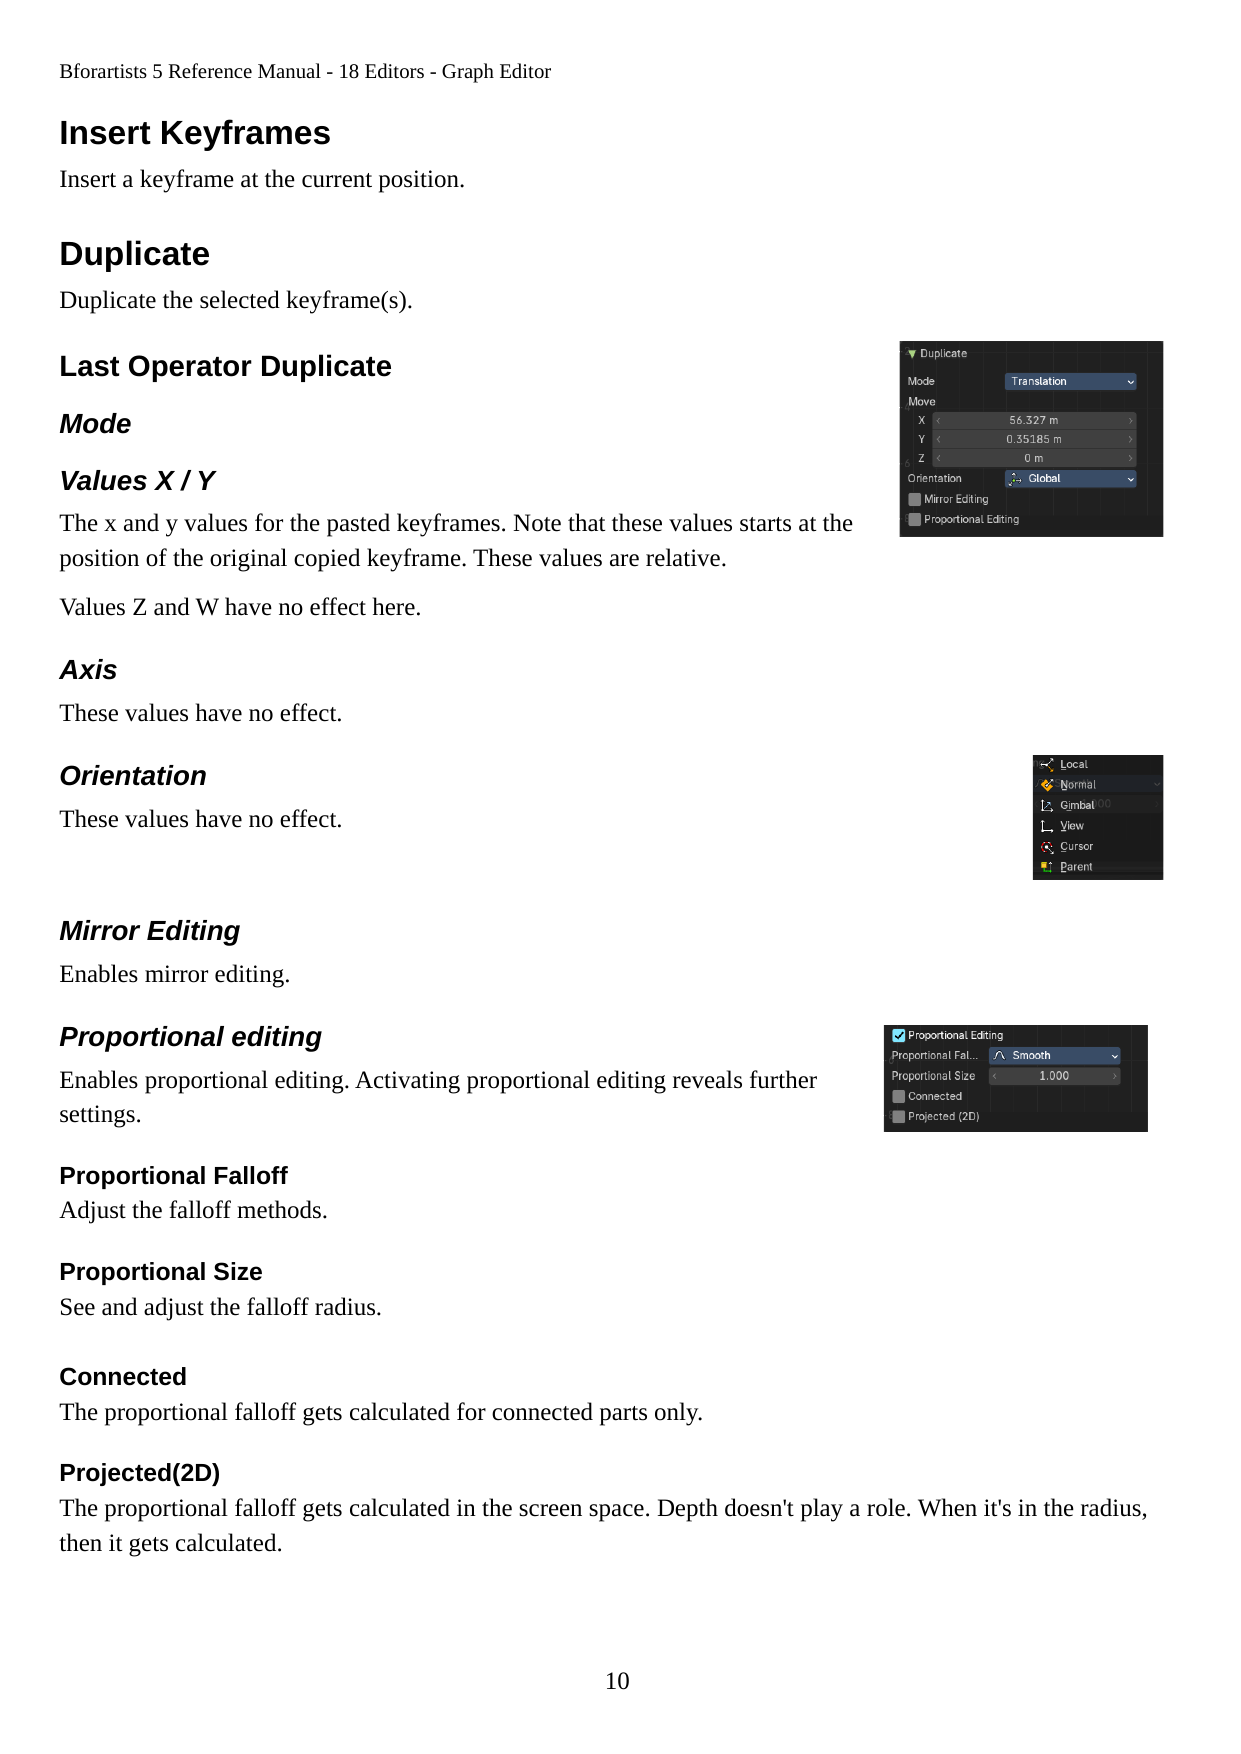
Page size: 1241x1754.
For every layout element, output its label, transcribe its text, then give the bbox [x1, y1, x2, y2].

text Enables proportional editing. Activating proportional editing reveals further settings. [59, 1065, 883, 1128]
subtitle Mode [59, 407, 899, 439]
text Duplicate the selected keyframe(s). [59, 285, 1181, 313]
text The x and y values for the pasted keyframes. Note that these values starts at the position of the original copied keyframe. These values are relative. [59, 508, 1181, 572]
text These values have no effect. [59, 804, 1032, 833]
text These values have no effect. [59, 698, 1181, 727]
text Enables mirror editing. [59, 959, 1181, 988]
text [1148, 1065, 1181, 1128]
picture [1032, 755, 1164, 880]
subtitle Proportional Size [59, 1257, 1181, 1286]
subtitle Proportional editing [59, 1020, 1181, 1052]
subtitle Values X / Y [59, 464, 899, 496]
subtitle Orientation [59, 759, 1032, 791]
text Insert a keyframe at the current position. [59, 164, 1181, 192]
subtitle Last Operator Duplicate [59, 348, 899, 382]
subtitle Projected(2D) [59, 1458, 1181, 1487]
subtitle Proportional Falloff [59, 1161, 1181, 1189]
subtitle Duplicate [59, 234, 1181, 272]
subtitle [1164, 464, 1181, 496]
subtitle [1164, 759, 1181, 791]
text Values Z and W have no effect here. [59, 592, 1181, 621]
subtitle Insert Keyframes [59, 113, 1181, 151]
text The proportional falloff gets calculated in the screen space. Depth doesn't play a role. When it's in the radius, then it gets calculated. [59, 1493, 1181, 1556]
text The proportional falloff gets calculated for connected parts only. [59, 1397, 1181, 1426]
subtitle [1164, 348, 1181, 382]
subtitle Connected [59, 1362, 1181, 1391]
text Adjust the falloff methods. [59, 1196, 1181, 1224]
text See and adjust the falloff radius. [59, 1292, 1181, 1321]
picture [899, 341, 1164, 537]
picture [883, 1025, 1148, 1132]
subtitle Mirror Editing [59, 914, 1181, 946]
subtitle Axis [59, 653, 1181, 685]
subtitle [1164, 407, 1181, 439]
